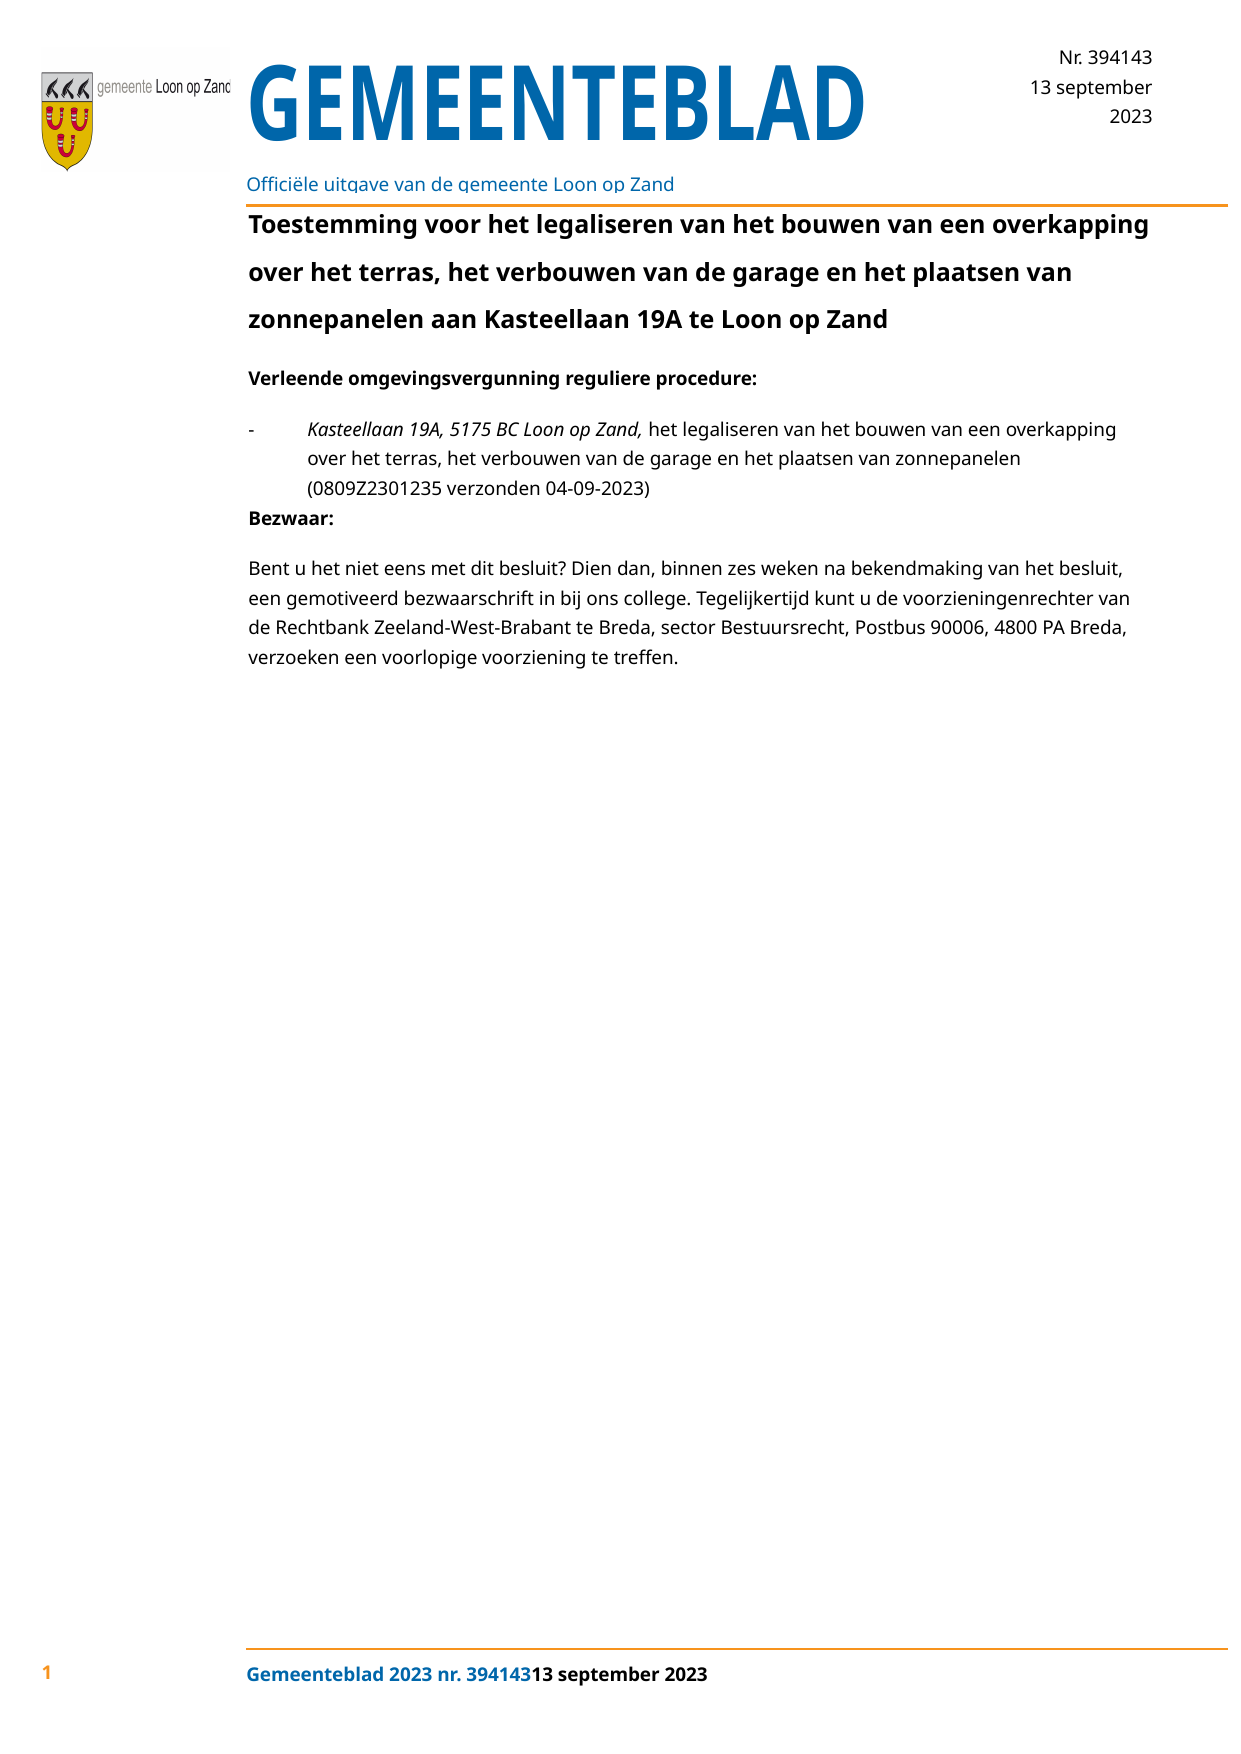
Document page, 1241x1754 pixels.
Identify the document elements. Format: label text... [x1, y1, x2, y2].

list Kasteellaan 19A, 5175 BC Loon op Zand, het legaliseren van het bouwen van een overkapping over het terras, het verbouwen van de garage en het plaatsen van zonnepanelen (0809Z2301235 verzonden 04-09-2023) [248, 416, 1152, 501]
text Bezwaar: [248, 505, 1152, 530]
text Toestemming voor het legaliseren van het bouwen van een overkapping over het terras, het verbouwen van de garage en het plaatsen van zonnepanelen aan Kasteellaan 19A te Loon op Zand [248, 207, 1152, 336]
text Bent u het niet eens met dit besluit? Dien dan, binnen zes weken na bekendmaking van het besluit, een gemotiveerd bezwaarschrift in bij ons college. Tegelijkertijd kunt u de voorzieningenrechter van de Rechtbank Zeeland-West-Brabant te Breda, sector Bestuursrecht, Postbus 90006, 4800 PA Breda, verzoeken een voorlopige voorziening te treffen. [248, 555, 1152, 669]
text Verleende omgevingsvergunning reguliere procedure: [248, 366, 1152, 391]
picture [41, 47, 231, 172]
